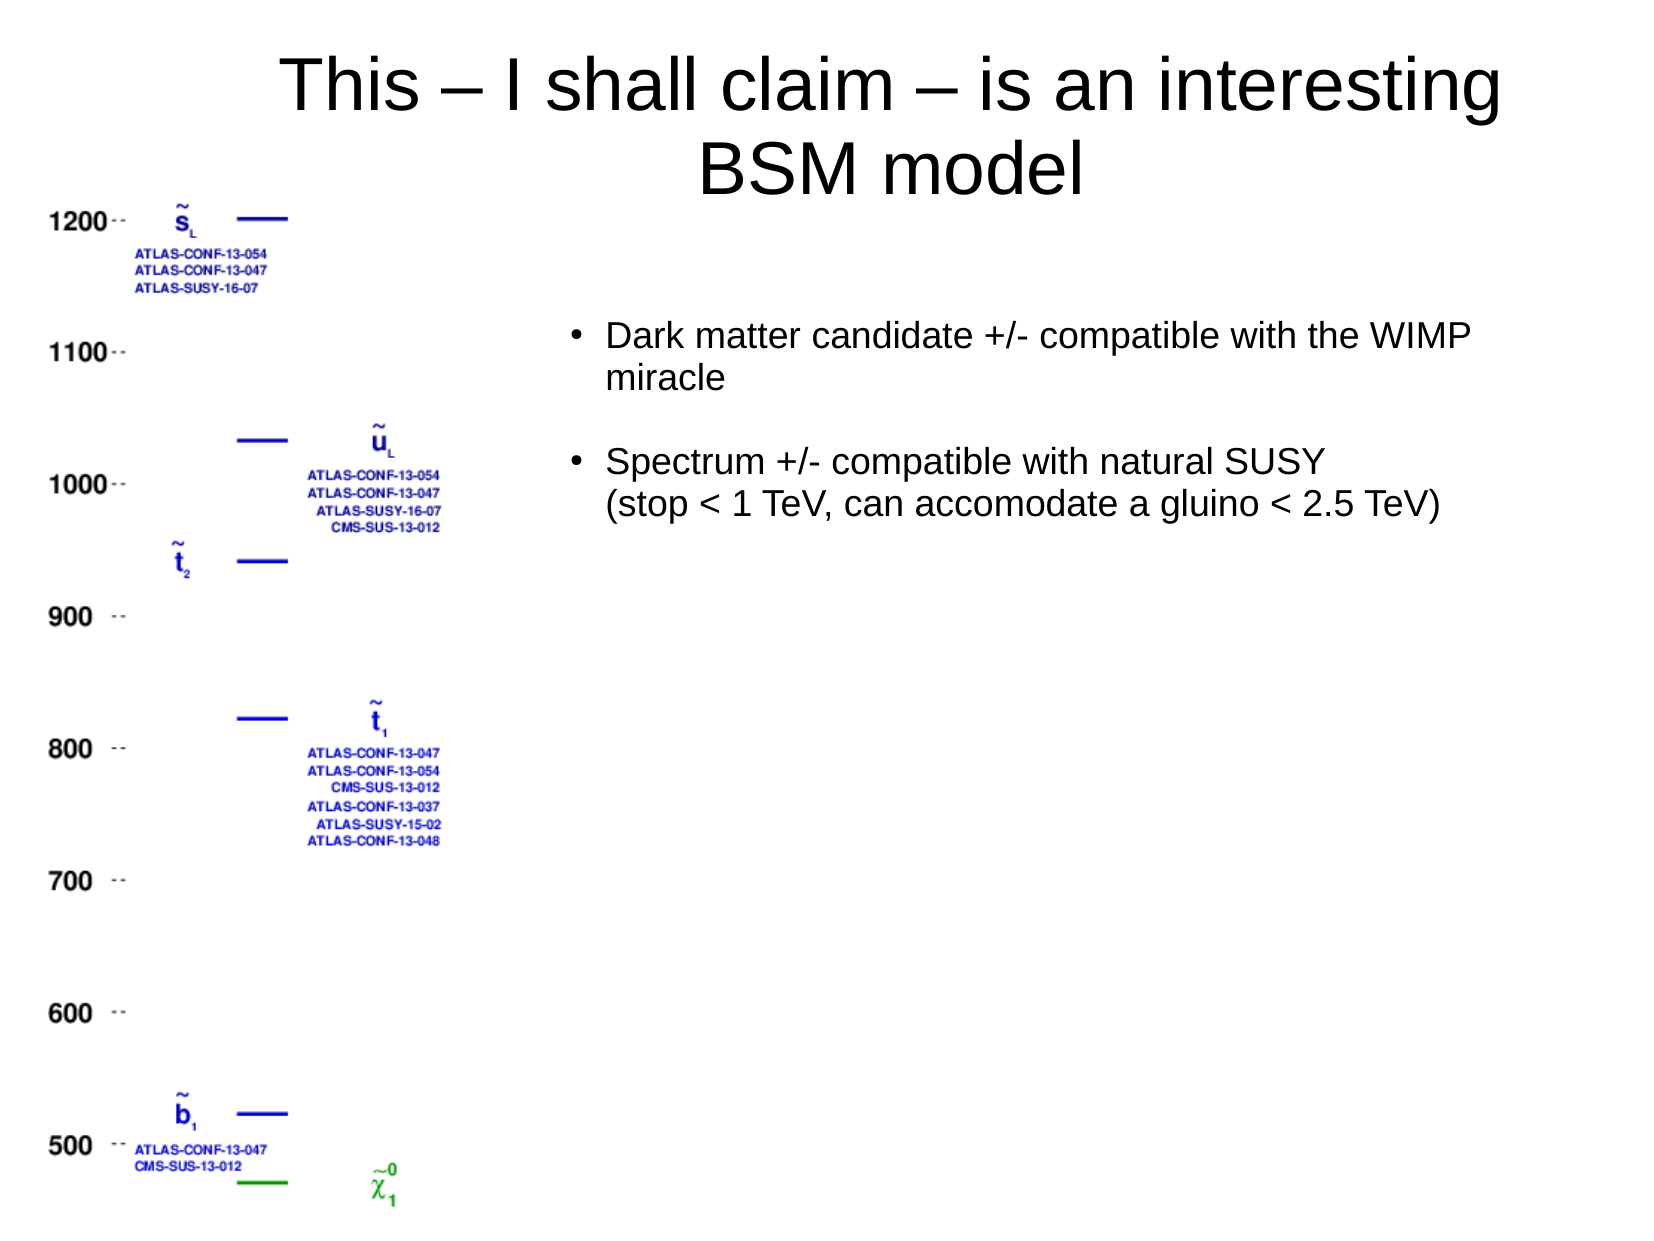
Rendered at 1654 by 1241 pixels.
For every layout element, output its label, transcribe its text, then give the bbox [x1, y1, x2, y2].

text_box Dark matter candidate +/- compatible with the WIMP miracle Spectrum +/- compatible with natural SUSY (stop < 1 TeV, can accomodate a gluino < 2.5 TeV) [555, 307, 1607, 532]
picture [44, 140, 446, 1235]
text_box This – I shall claim – is an interesting BSM model [212, 35, 1571, 219]
